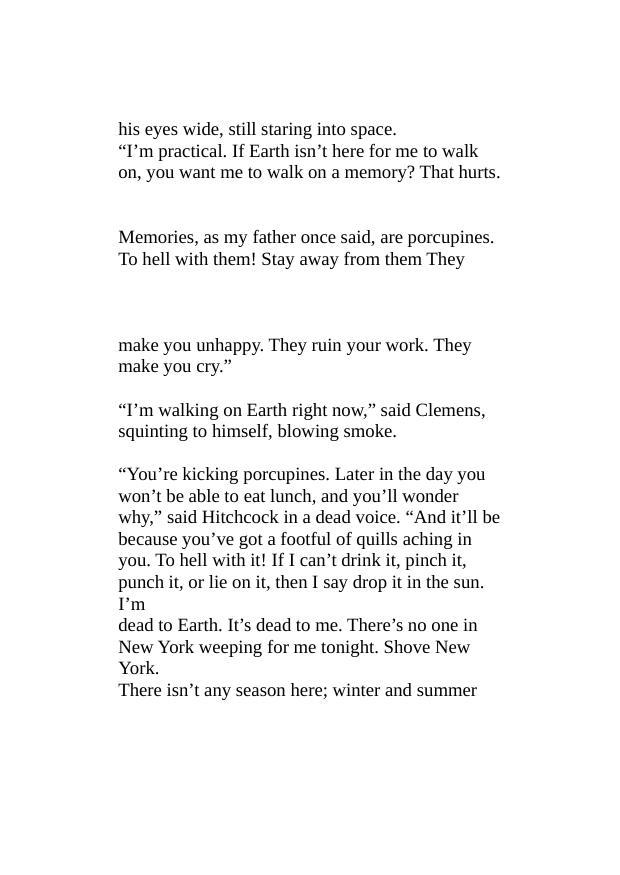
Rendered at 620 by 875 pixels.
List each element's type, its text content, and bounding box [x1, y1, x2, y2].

text his eyes wide, still staring into space. “I’m practical. If Earth isn’t here for me to walk on, you want me to walk on a memory? That hurts. Memories, as my father once said, are porcupines. To hell with them! Stay away from them They make you unhappy. They ruin your work. They make you cry.” “I’m walking on Earth right now,” said Clemens, squinting to himself, blowing smoke. “You’re kicking porcupines. Later in the day you won’t be able to eat lunch, and you’ll wonder why,” said Hitchcock in a dead voice. “And it’ll be because you’ve got a footful of quills aching in you. To hell with it! If I can’t drink it, pinch it, punch it, or lie on it, then I say drop it in the sun. I’m dead to Earth. It’s dead to me. There’s no one in New York weeping for me tonight. Shove New York. There isn’t any season here; winter and summer [118, 118, 501, 700]
